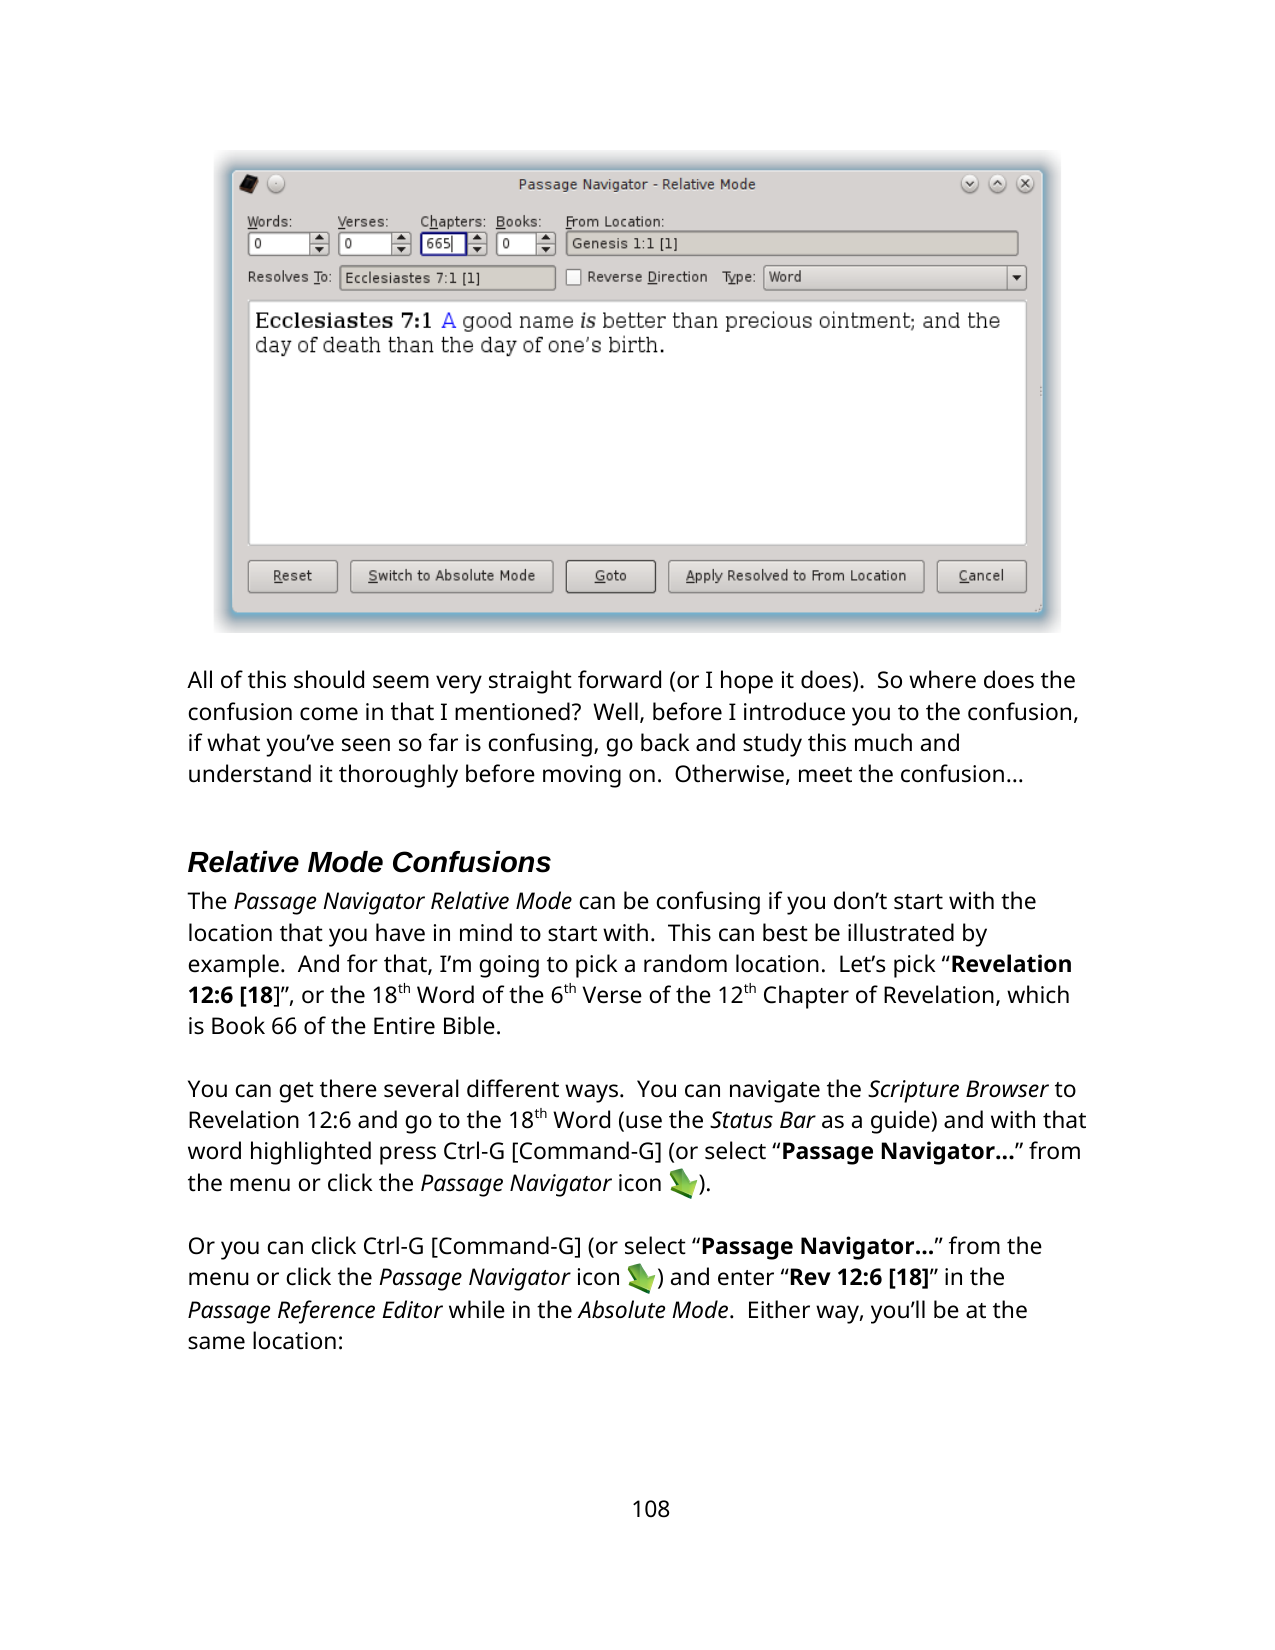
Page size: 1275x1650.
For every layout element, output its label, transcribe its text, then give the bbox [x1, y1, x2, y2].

text All of this should seem very straight forward (or I hope it does). So where does the confusion come in that I mentioned? Well, before I introduce you to the confusion, if what you’ve seen so far is confusing, go back and study this much and understand it thoroughly before moving on. Otherwise, meet the confusion… [187, 664, 1087, 789]
text You can get there several different ways. You can navigate the Scripture Browser to Revelation 12:6 and go to the 18th Word (use the Status Bar as a guide) and with that word highlighted press Ctrl-G [Command-G] (or select “Passage Navigator...” from the menu or click the Passage Navigator icon ). [187, 1073, 1087, 1199]
picture [213, 150, 1062, 633]
text Or you can click Ctrl-G [Command-G] (or select “Passage Navigator...” from the menu or click the Passage Navigator icon ) and enter “Rev 12:6 [18]” in the Passage Reference Editor while in the Absolute Mode. Either way, you’ll be at the same location: [187, 1230, 1087, 1356]
picture [626, 1263, 657, 1294]
subtitle Relative Mode Confusions [187, 846, 1087, 879]
picture [668, 1168, 699, 1199]
text The Passage Navigator Relative Mode can be confusing if you don’t start with the location that you have in mind to start with. This can best be illustrated by example. And for that, I’m going to pick a random location. Let’s pick “Revelation 12:6 [18]”, or the 18th Word of the 6th Verse of the 12th Chapter of Revelation, which is Book 66 of the Entire Bible. [187, 885, 1087, 1042]
